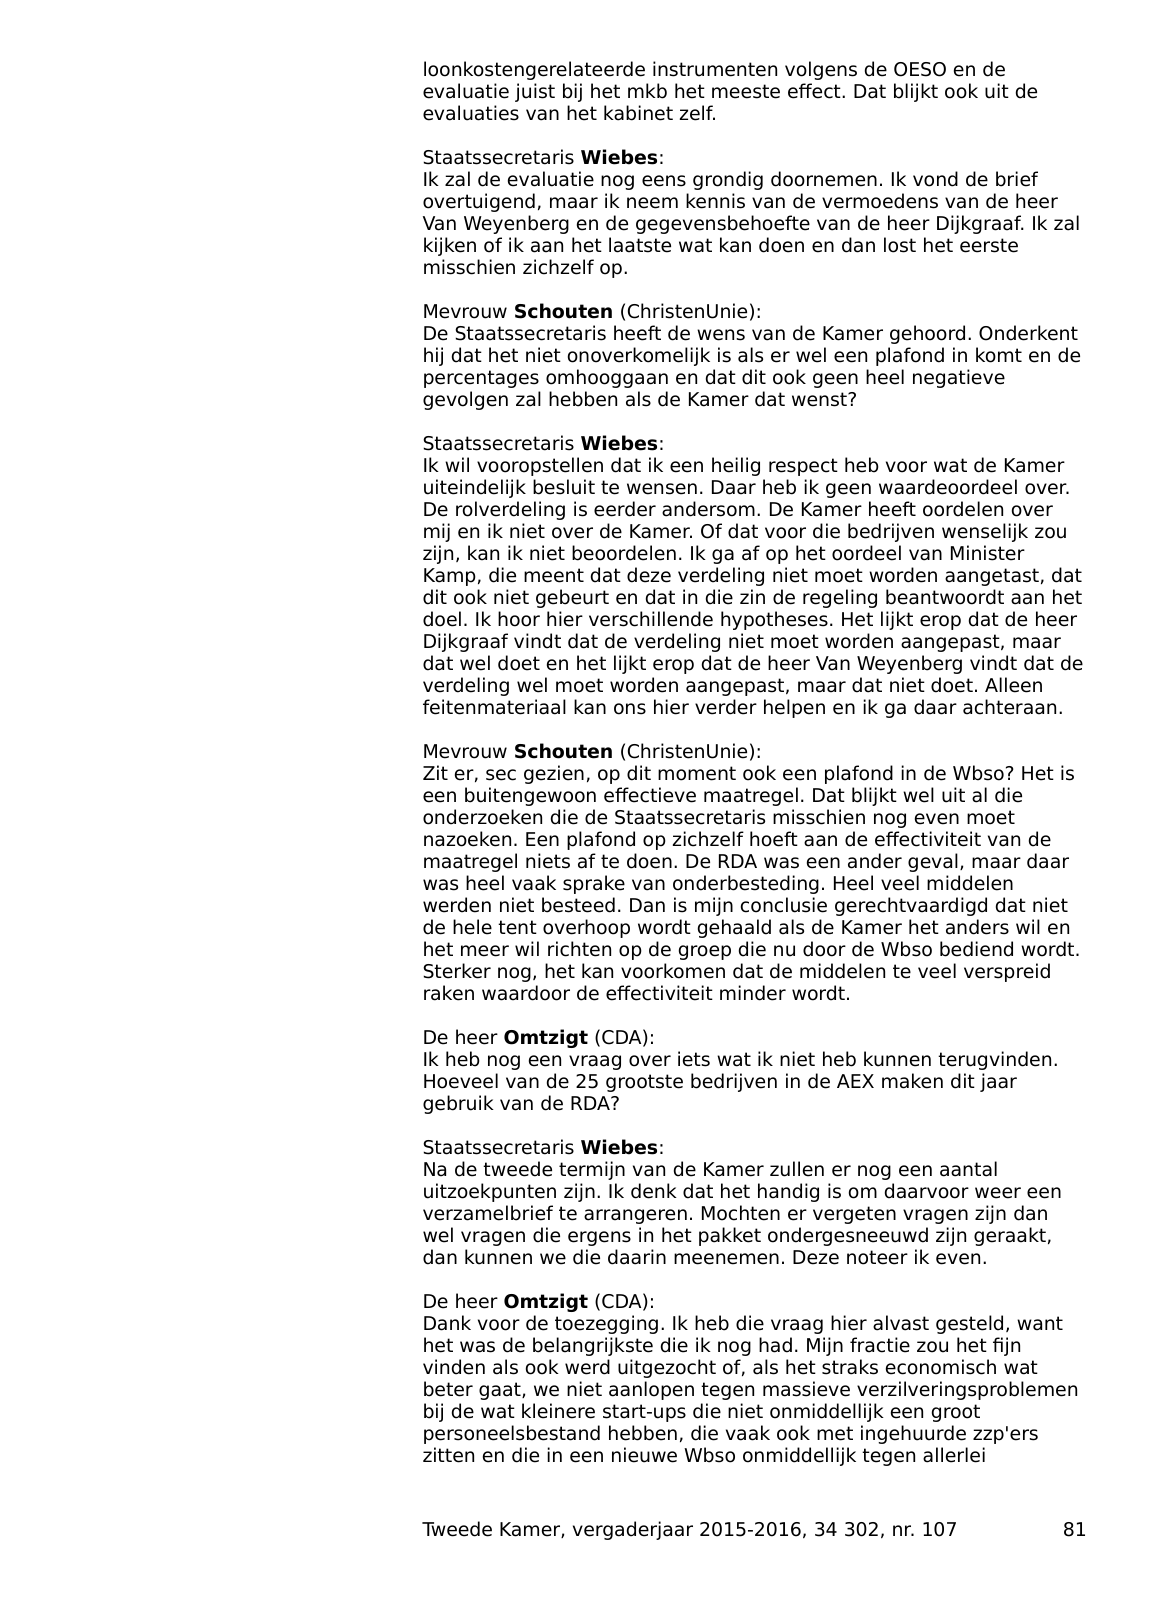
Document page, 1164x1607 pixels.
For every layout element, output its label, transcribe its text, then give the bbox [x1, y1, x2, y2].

text Staatssecretaris Wiebes: [422, 1137, 1087, 1159]
text Mevrouw Schouten (ChristenUnie): [422, 741, 1087, 763]
text De Staatssecretaris heeft de wens van de Kamer gehoord. Onderkent hij dat het niet onoverkomelijk is als er wel een plafond in komt en de percentages omhooggaan en dat dit ook geen heel negatieve gevolgen zal hebben als de Kamer dat wenst? [422, 323, 1087, 411]
text De heer Omtzigt (CDA): [422, 1027, 1087, 1049]
text De heer Omtzigt (CDA): [422, 1291, 1087, 1313]
text Ik wil vooropstellen dat ik een heilig respect heb voor wat de Kamer uiteindelijk besluit te wensen. Daar heb ik geen waardeoordeel over. De rolverdeling is eerder andersom. De Kamer heeft oordelen over mij en ik niet over de Kamer. Of dat voor die bedrijven wenselijk zou zijn, kan ik niet beoordelen. Ik ga af op het oordeel van Minister Kamp, die meent dat deze verdeling niet moet worden aangetast, dat dit ook niet gebeurt en dat in die zin de regeling beantwoordt aan het doel. Ik hoor hier verschillende hypotheses. Het lijkt erop dat de heer Dijkgraaf vindt dat de verdeling niet moet worden aangepast, maar dat wel doet en het lijkt erop dat de heer Van Weyenberg vindt dat de verdeling wel moet worden aangepast, maar dat niet doet. Alleen feitenmateriaal kan ons hier verder helpen en ik ga daar achteraan. [422, 455, 1087, 719]
text Dank voor de toezegging. Ik heb die vraag hier alvast gesteld, want het was de belangrijkste die ik nog had. Mijn fractie zou het fijn vinden als ook werd uitgezocht of, als het straks economisch wat beter gaat, we niet aanlopen tegen massieve verzilveringsproblemen bij de wat kleinere start-ups die niet onmiddellijk een groot personeelsbestand hebben, die vaak ook met ingehuurde zzp'ers zitten en die in een nieuwe Wbso onmiddellijk tegen allerlei [422, 1313, 1087, 1467]
text Staatssecretaris Wiebes: [422, 433, 1087, 455]
text Na de tweede termijn van de Kamer zullen er nog een aantal uitzoekpunten zijn. Ik denk dat het handig is om daarvoor weer een verzamelbrief te arrangeren. Mochten er vergeten vragen zijn dan wel vragen die ergens in het pakket ondergesneeuwd zijn geraakt, dan kunnen we die daarin meenemen. Deze noteer ik even. [422, 1159, 1087, 1269]
text Mevrouw Schouten (ChristenUnie): [422, 301, 1087, 323]
text loonkostengerelateerde instrumenten volgens de OESO en de evaluatie juist bij het mkb het meeste effect. Dat blijkt ook uit de evaluaties van het kabinet zelf. [422, 59, 1087, 125]
text Ik zal de evaluatie nog eens grondig doornemen. Ik vond de brief overtuigend, maar ik neem kennis van de vermoedens van de heer Van Weyenberg en de gegevensbehoefte van de heer Dijkgraaf. Ik zal kijken of ik aan het laatste wat kan doen en dan lost het eerste misschien zichzelf op. [422, 169, 1087, 279]
text Staatssecretaris Wiebes: [422, 147, 1087, 169]
text Ik heb nog een vraag over iets wat ik niet heb kunnen terugvinden. Hoeveel van de 25 grootste bedrijven in de AEX maken dit jaar gebruik van de RDA? [422, 1049, 1087, 1115]
text Zit er, sec gezien, op dit moment ook een plafond in de Wbso? Het is een buitengewoon effectieve maatregel. Dat blijkt wel uit al die onderzoeken die de Staatssecretaris misschien nog even moet nazoeken. Een plafond op zichzelf hoeft aan de effectiviteit van de maatregel niets af te doen. De RDA was een ander geval, maar daar was heel vaak sprake van onderbesteding. Heel veel middelen werden niet besteed. Dan is mijn conclusie gerechtvaardigd dat niet de hele tent overhoop wordt gehaald als de Kamer het anders wil en het meer wil richten op de groep die nu door de Wbso bediend wordt. Sterker nog, het kan voorkomen dat de middelen te veel verspreid raken waardoor de effectiviteit minder wordt. [422, 763, 1087, 1005]
